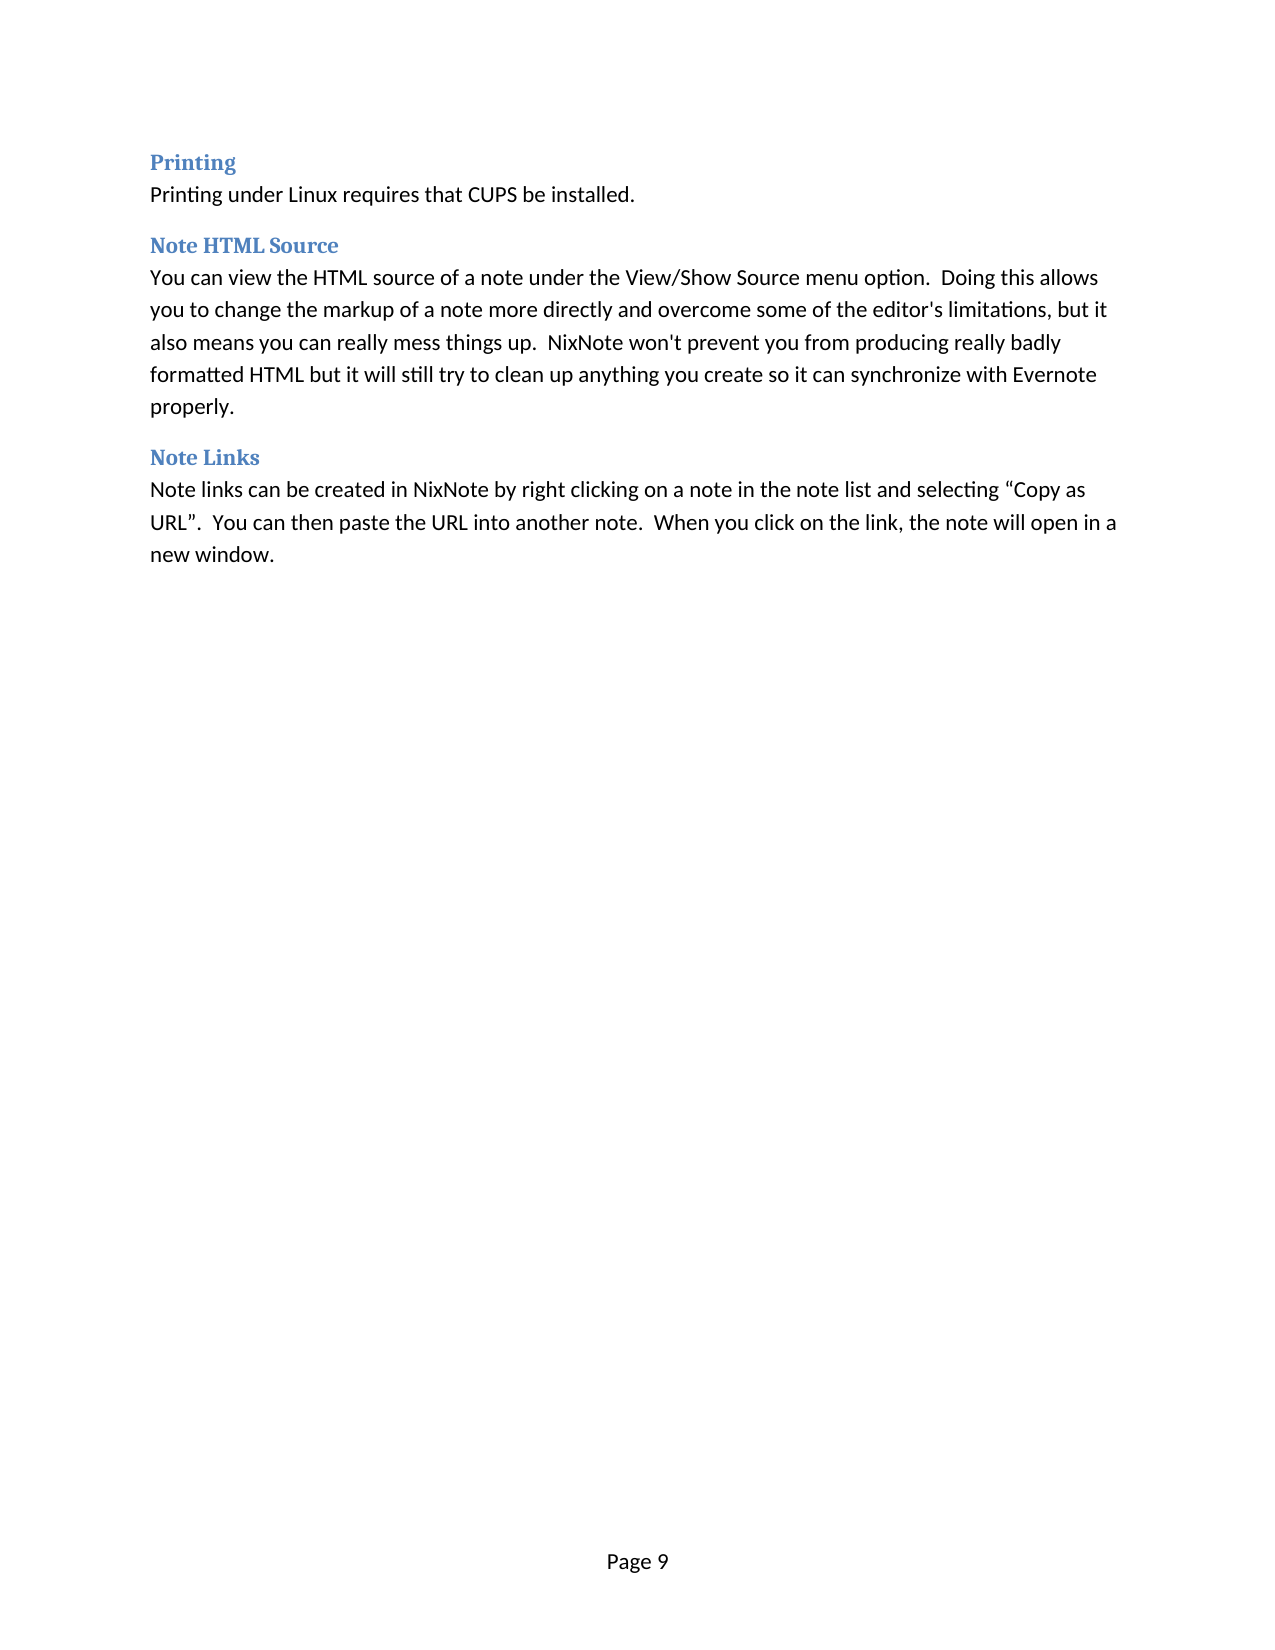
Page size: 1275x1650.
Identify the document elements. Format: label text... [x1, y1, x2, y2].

subtitle Note HTML Source [150, 233, 1125, 259]
subtitle Note Links [150, 445, 1125, 472]
text Note links can be created in NixNote by right clicking on a note in the note list and selecting “Copy as URL”. You can then paste the URL into another note. When you click on the link, the note will open in a new window. [150, 475, 1125, 568]
text Printing under Linux requires that CUPS be installed. [150, 180, 1125, 208]
text You can view the HTML source of a note under the View/Show Source menu option. Doing this allows you to change the markup of a note more directly and overcome some of the editor's limitations, but it also means you can really mess things up. NixNote won't prevent you from producing really badly formatted HTML but it will still try to clean up anything you create so it can synchronize with Evernote properly. [150, 263, 1125, 420]
subtitle Printing [150, 150, 1125, 176]
